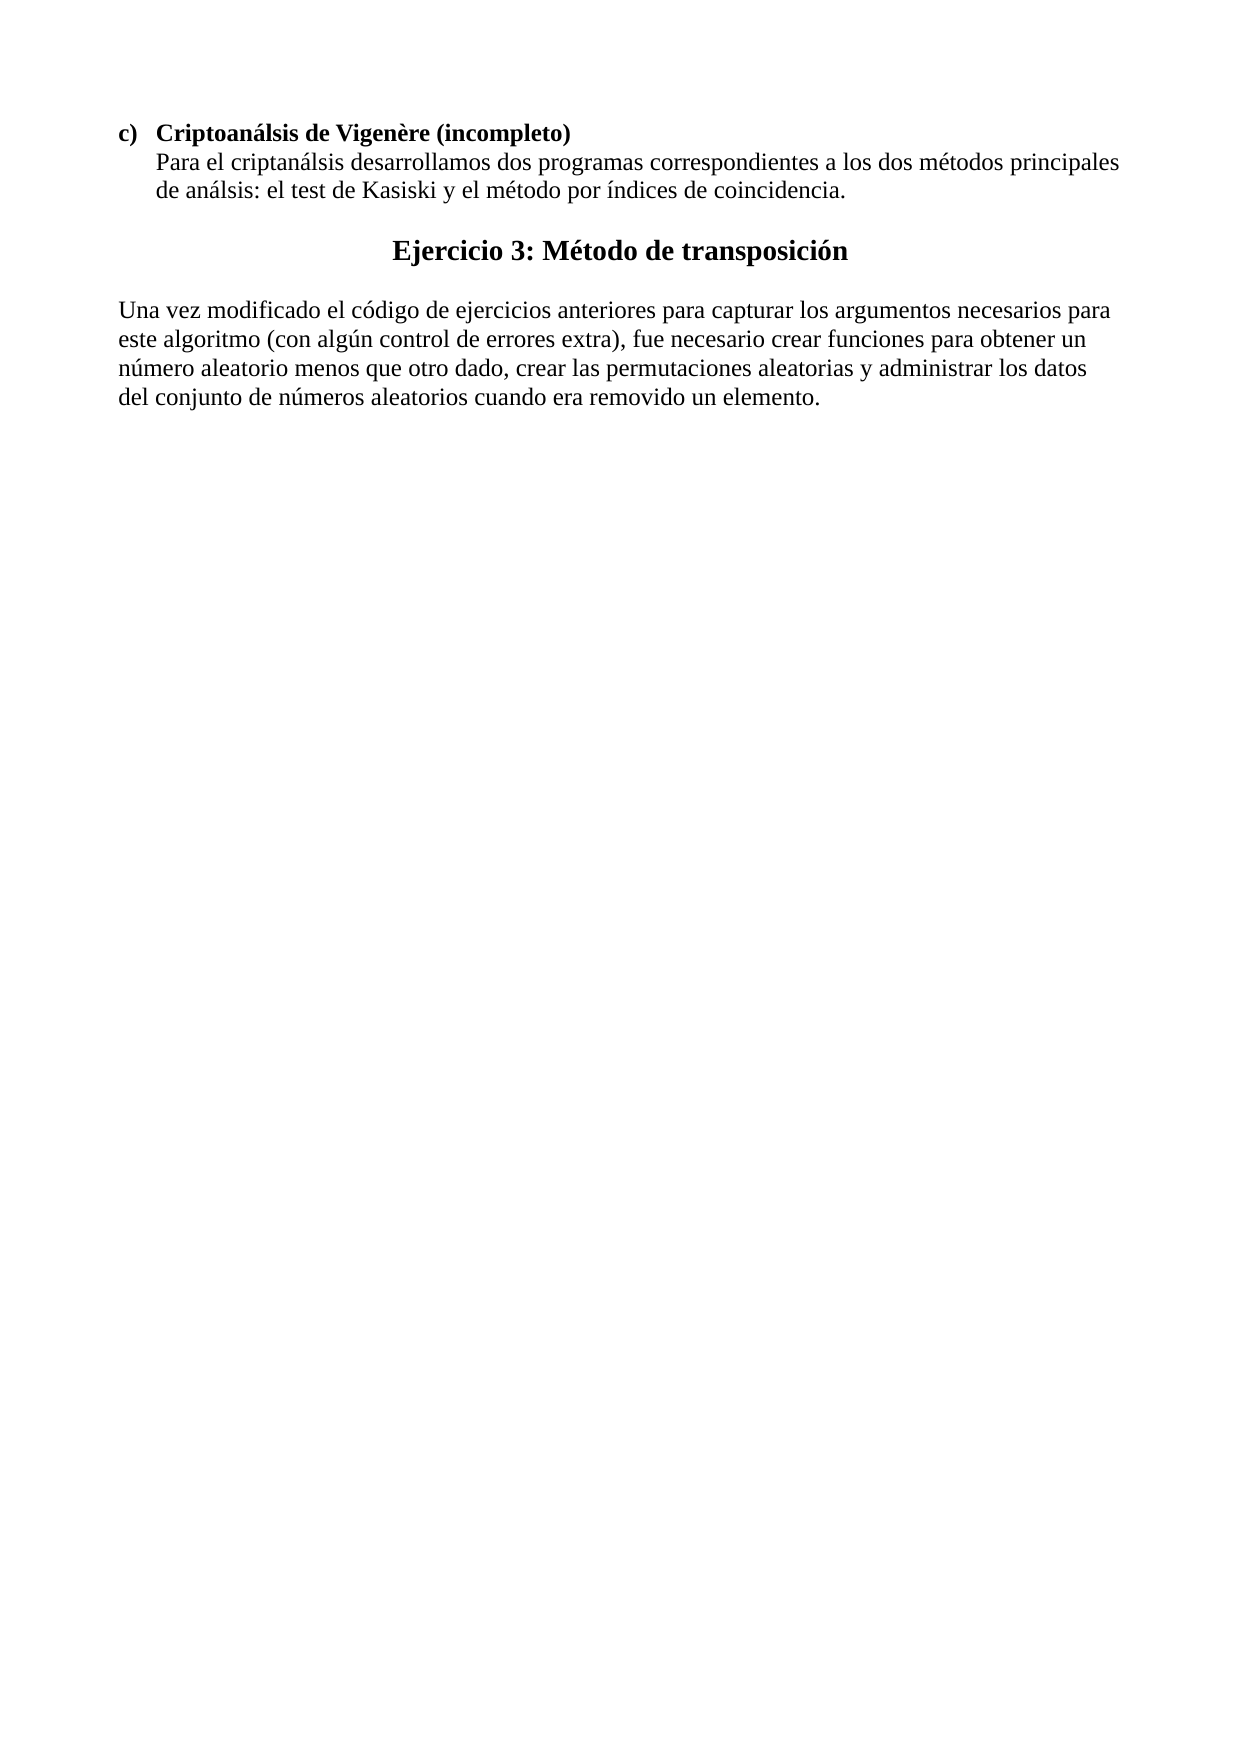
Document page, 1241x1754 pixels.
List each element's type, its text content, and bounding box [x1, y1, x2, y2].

list Para el criptanálsis desarrollamos dos programas correspondientes a los dos métodos principales de análsis: el test de Kasiski y el método por índices de coincidencia. [118, 147, 1122, 204]
list Criptoanálsis de Vigenère (incompleto) [118, 118, 1122, 147]
text Una vez modificado el código de ejercicios anteriores para capturar los argumentos necesarios para este algoritmo (con algún control de errores extra), fue necesario crear funciones para obtener un número aleatorio menos que otro dado, crear las permutaciones aleatorias y administrar los datos del conjunto de números aleatorios cuando era removido un elemento. [118, 295, 1122, 410]
text Ejercicio 3: Método de transposición [118, 233, 1122, 267]
